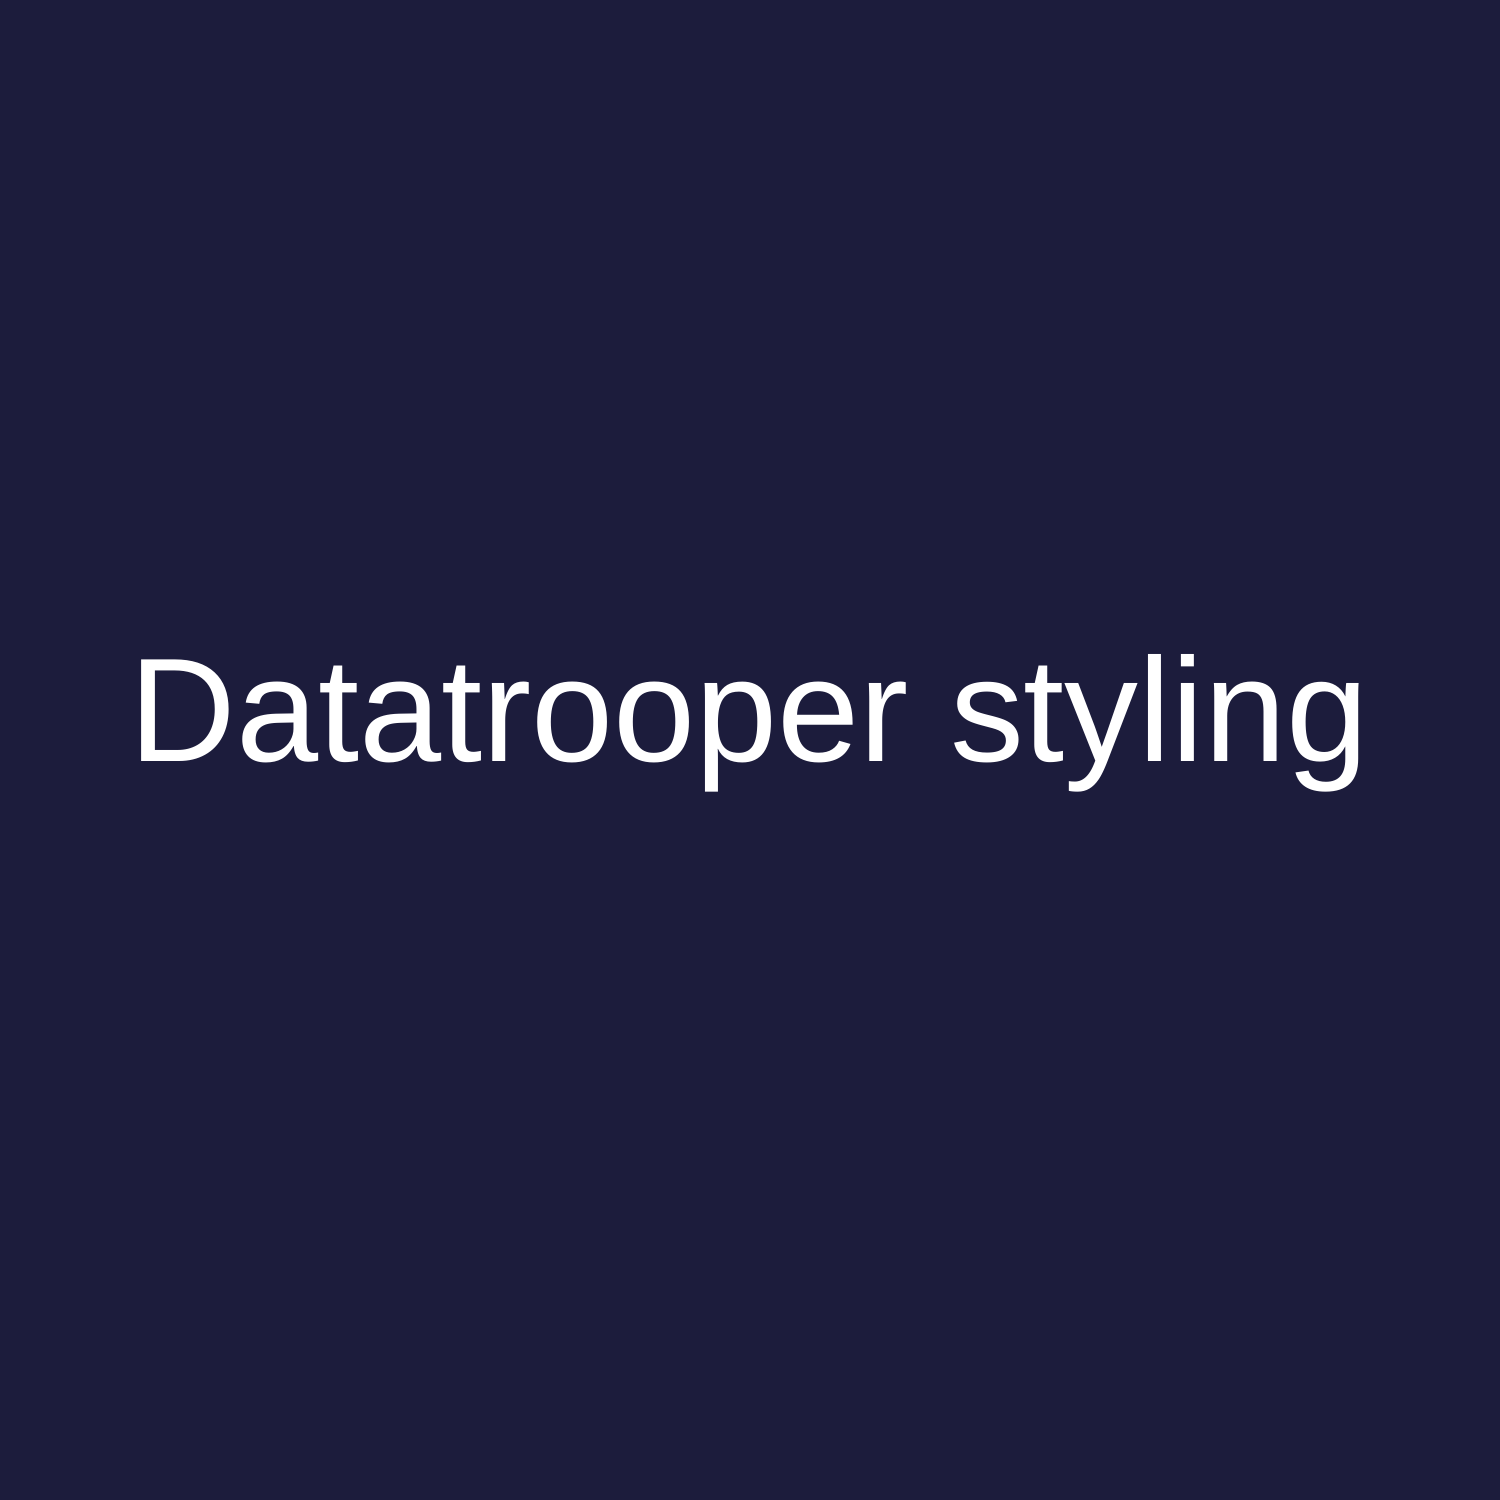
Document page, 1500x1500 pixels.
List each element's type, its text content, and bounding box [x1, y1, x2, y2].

title Datatrooper styling [75, 585, 1426, 836]
